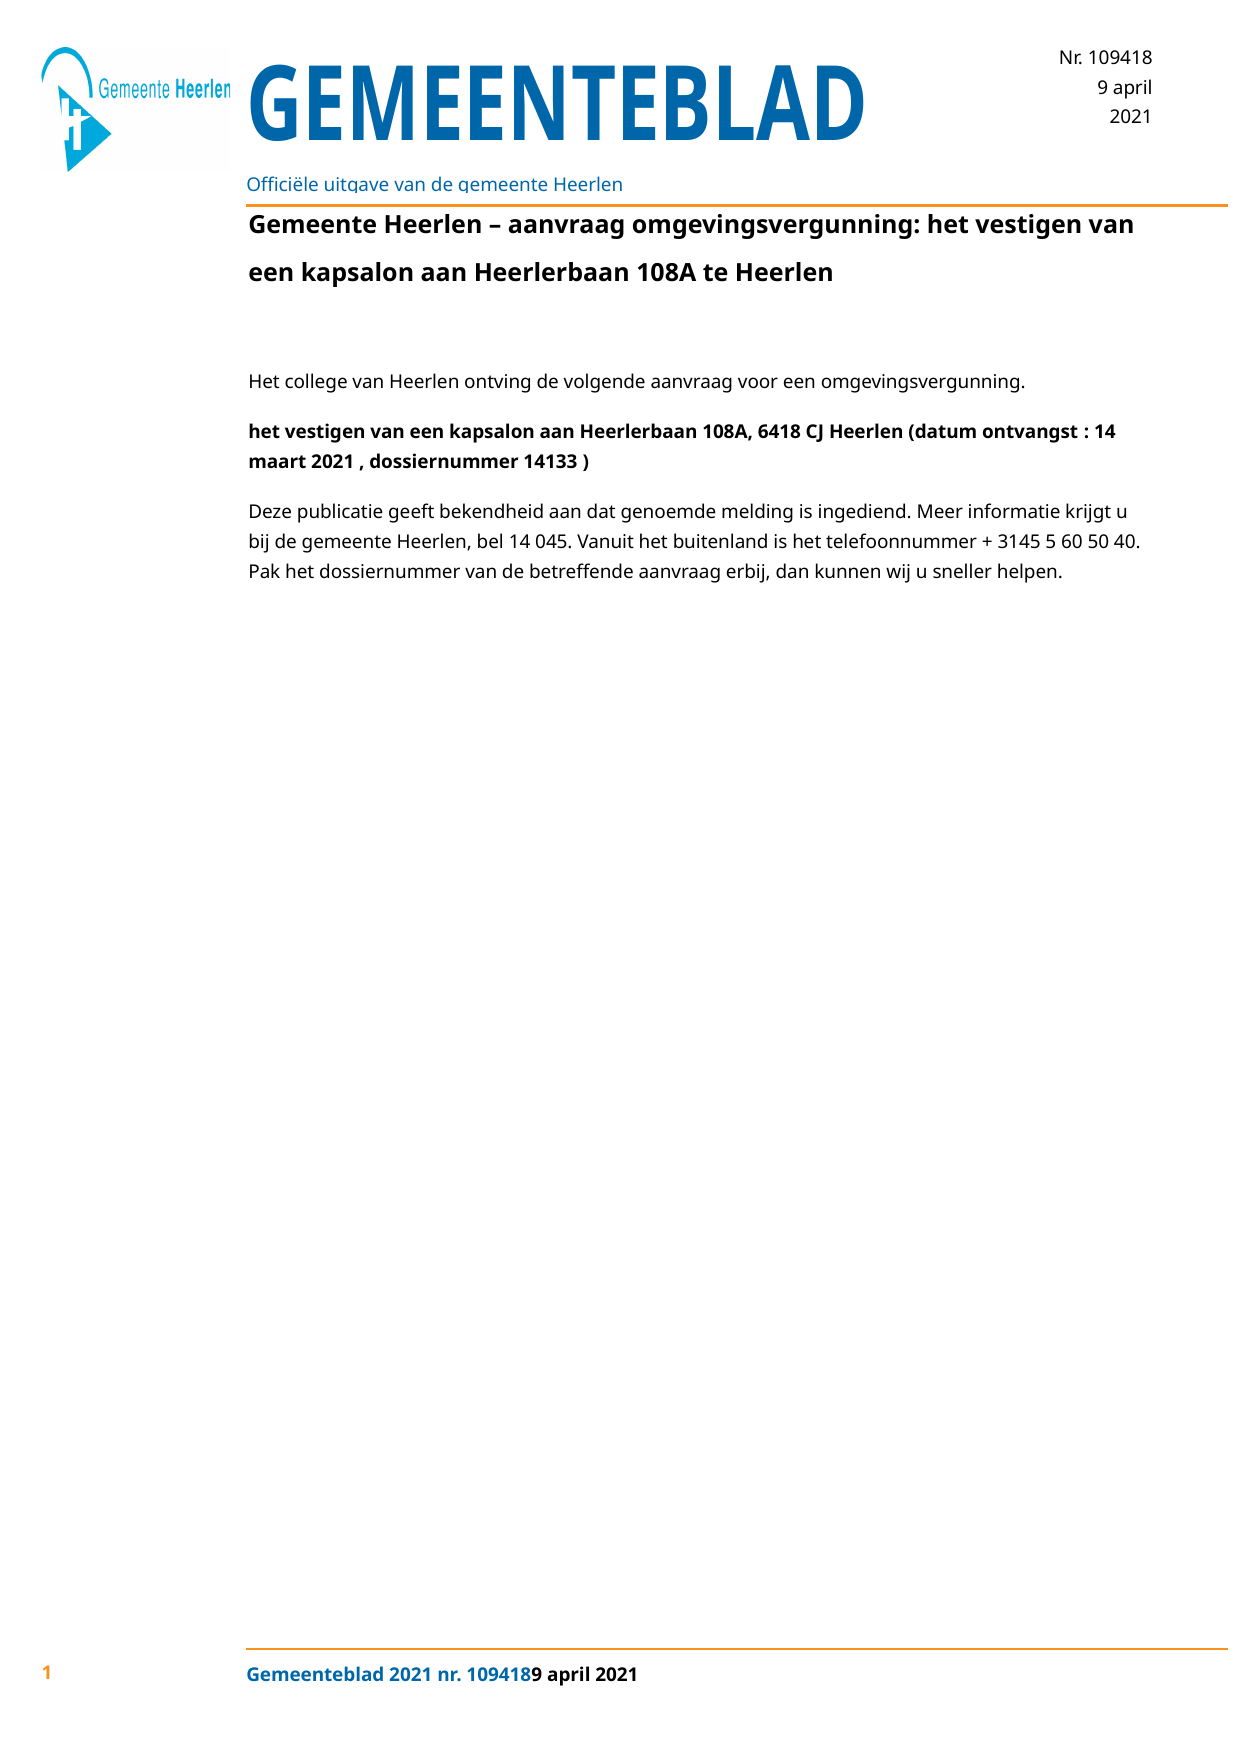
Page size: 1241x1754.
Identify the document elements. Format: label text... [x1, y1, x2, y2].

text Deze publicatie geeft bekendheid aan dat genoemde melding is ingediend. Meer informatie krijgt u bij de gemeente Heerlen, bel 14 045. Vanuit het buitenland is het telefoonnummer + 3145 5 60 50 40. Pak het dossiernummer van de betreffende aanvraag erbij, dan kunnen wij u sneller helpen. [248, 499, 1152, 584]
text het vestigen van een kapsalon aan Heerlerbaan 108A, 6418 CJ Heerlen (datum ontvangst : 14 maart 2021 , dossiernummer 14133 ) [248, 419, 1152, 474]
picture [41, 47, 59, 70]
text Gemeente Heerlen – aanvraag omgevingsvergunning: het vestigen van een kapsalon aan Heerlerbaan 108A te Heerlen [248, 207, 1152, 288]
text Het college van Heerlen ontving de volgende aanvraag voor een omgevingsvergunning. [248, 368, 1152, 394]
picture [41, 47, 231, 172]
